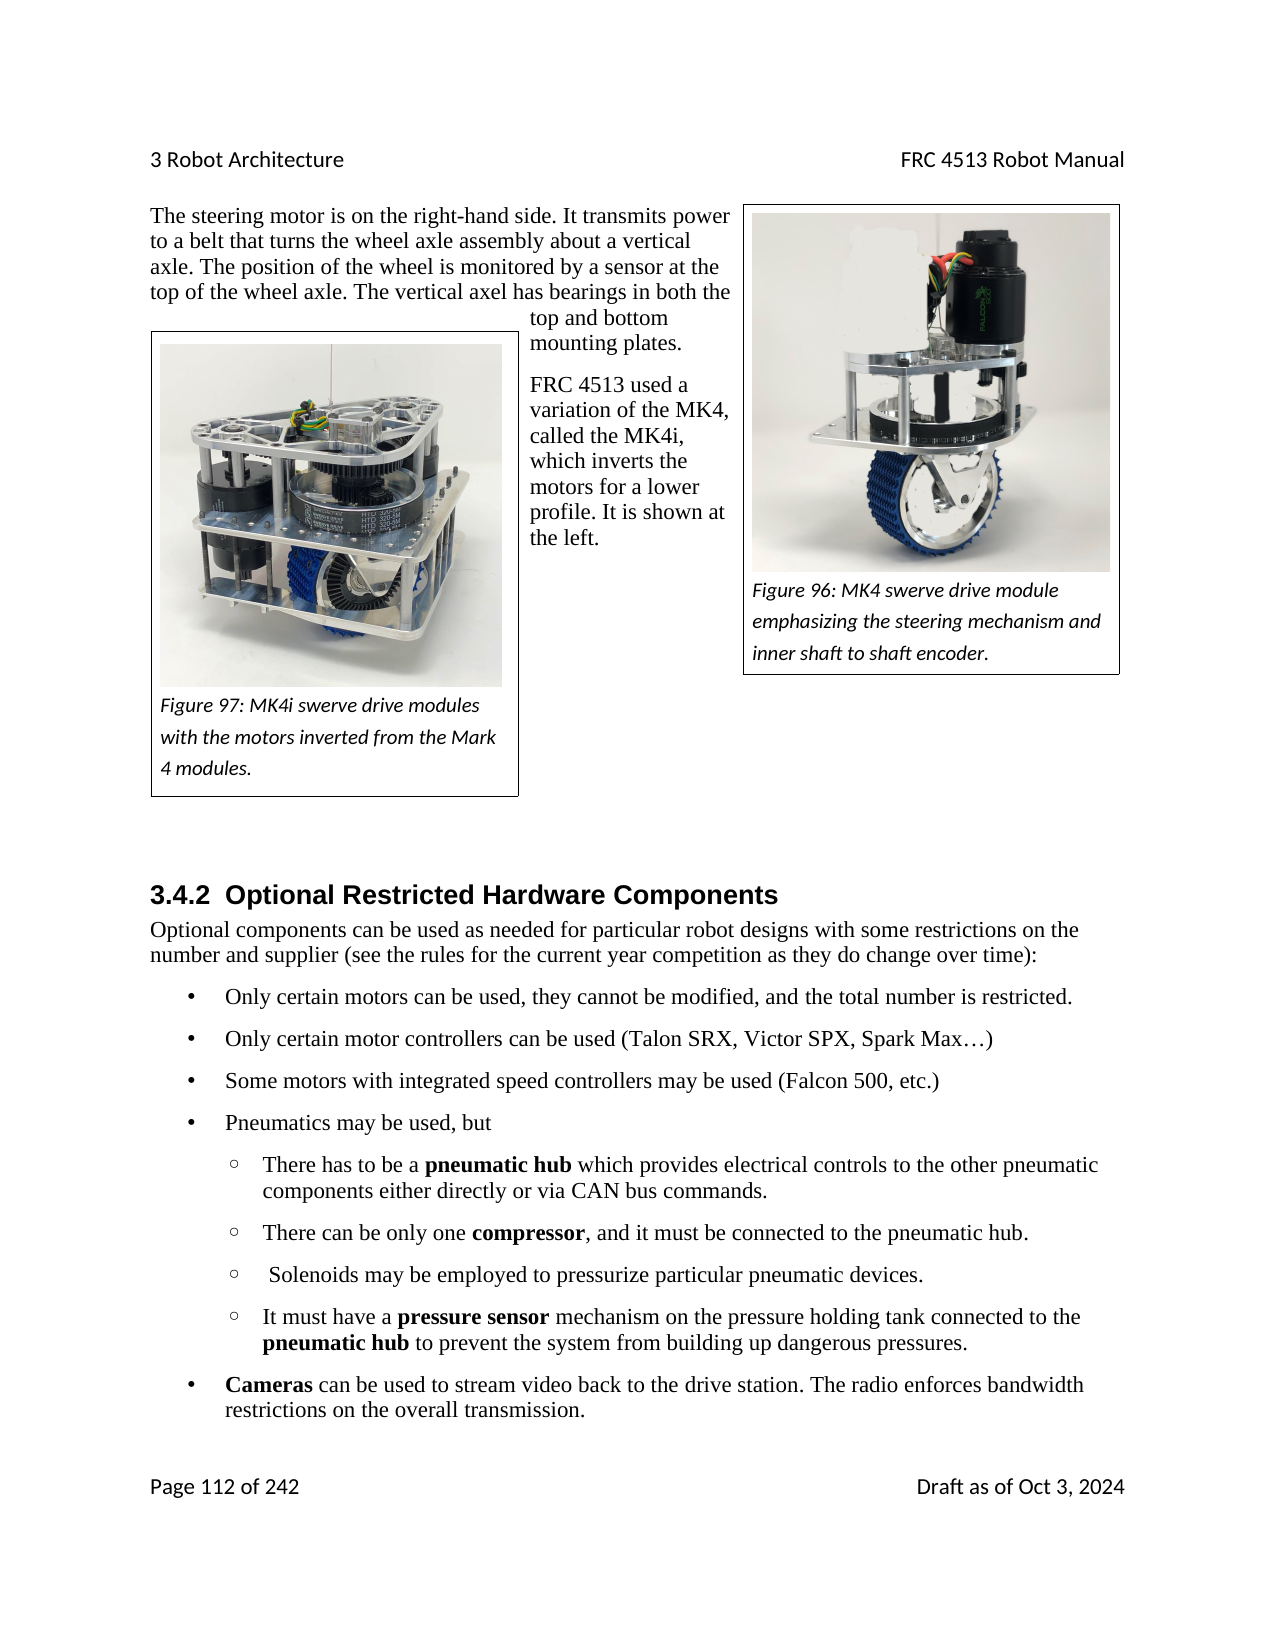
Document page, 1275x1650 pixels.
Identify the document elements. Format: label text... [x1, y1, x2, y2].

list There has to be a pneumatic hub which provides electrical controls to the other pneumatic components either directly or via CAN bus commands. [225, 1152, 1125, 1203]
picture [160, 344, 502, 687]
list Solenoids may be employed to pressurize particular pneumatic devices. [225, 1262, 1125, 1287]
text FRC 4513 used a variation of the MK4, called the MK4i, which inverts the motors for a lower profile. It is shown at the left. [150, 687, 1125, 855]
list It must have a pressure sensor mechanism on the pressure holding tank connected to the pneumatic hub to prevent the system from building up dangerous pressures. [225, 1304, 1125, 1355]
subtitle Optional Restricted Hardware Components [150, 880, 1125, 910]
text Optional components can be used as needed for particular robot designs with some restrictions on the number and supplier (see the rules for the current year competition as they do change over time): [150, 917, 1125, 967]
text The steering motor is on the right-hand side. It transmits power to a belt that turns the wheel axle assembly about a vertical axle. The position of the wheel is monitored by a sensor at the top of the wheel axle. The vertical axel has bearings in both the top and bottom mounting plates. [150, 203, 1125, 355]
list Cameras can be used to stream video back to the drive station. The radio enforces bandwidth restrictions on the overall transmission. [187, 1372, 1125, 1422]
list Pneumatics may be used, but [187, 1110, 1125, 1136]
list Only certain motors can be used, they cannot be modified, and the total number is restricted. [187, 984, 1125, 1009]
list There can be only one compressor, and it must be connected to the pneumatic hub. [225, 1220, 1125, 1245]
picture [752, 213, 1110, 572]
list Some motors with integrated speed controllers may be used (Falcon 500, etc.) [187, 1068, 1125, 1094]
list Only certain motor controllers can be used (Talon SRX, Victor SPX, Spark Max…) [187, 1026, 1125, 1052]
text [744, 205, 1119, 674]
text Figure 96: MK4 swerve drive module emphasizing the steering mechanism and inner shaft to shaft encoder. [752, 572, 1110, 665]
text Figure 97: MK4i swerve drive modules with the motors inverted from the Mark 4 modules. [160, 687, 509, 781]
